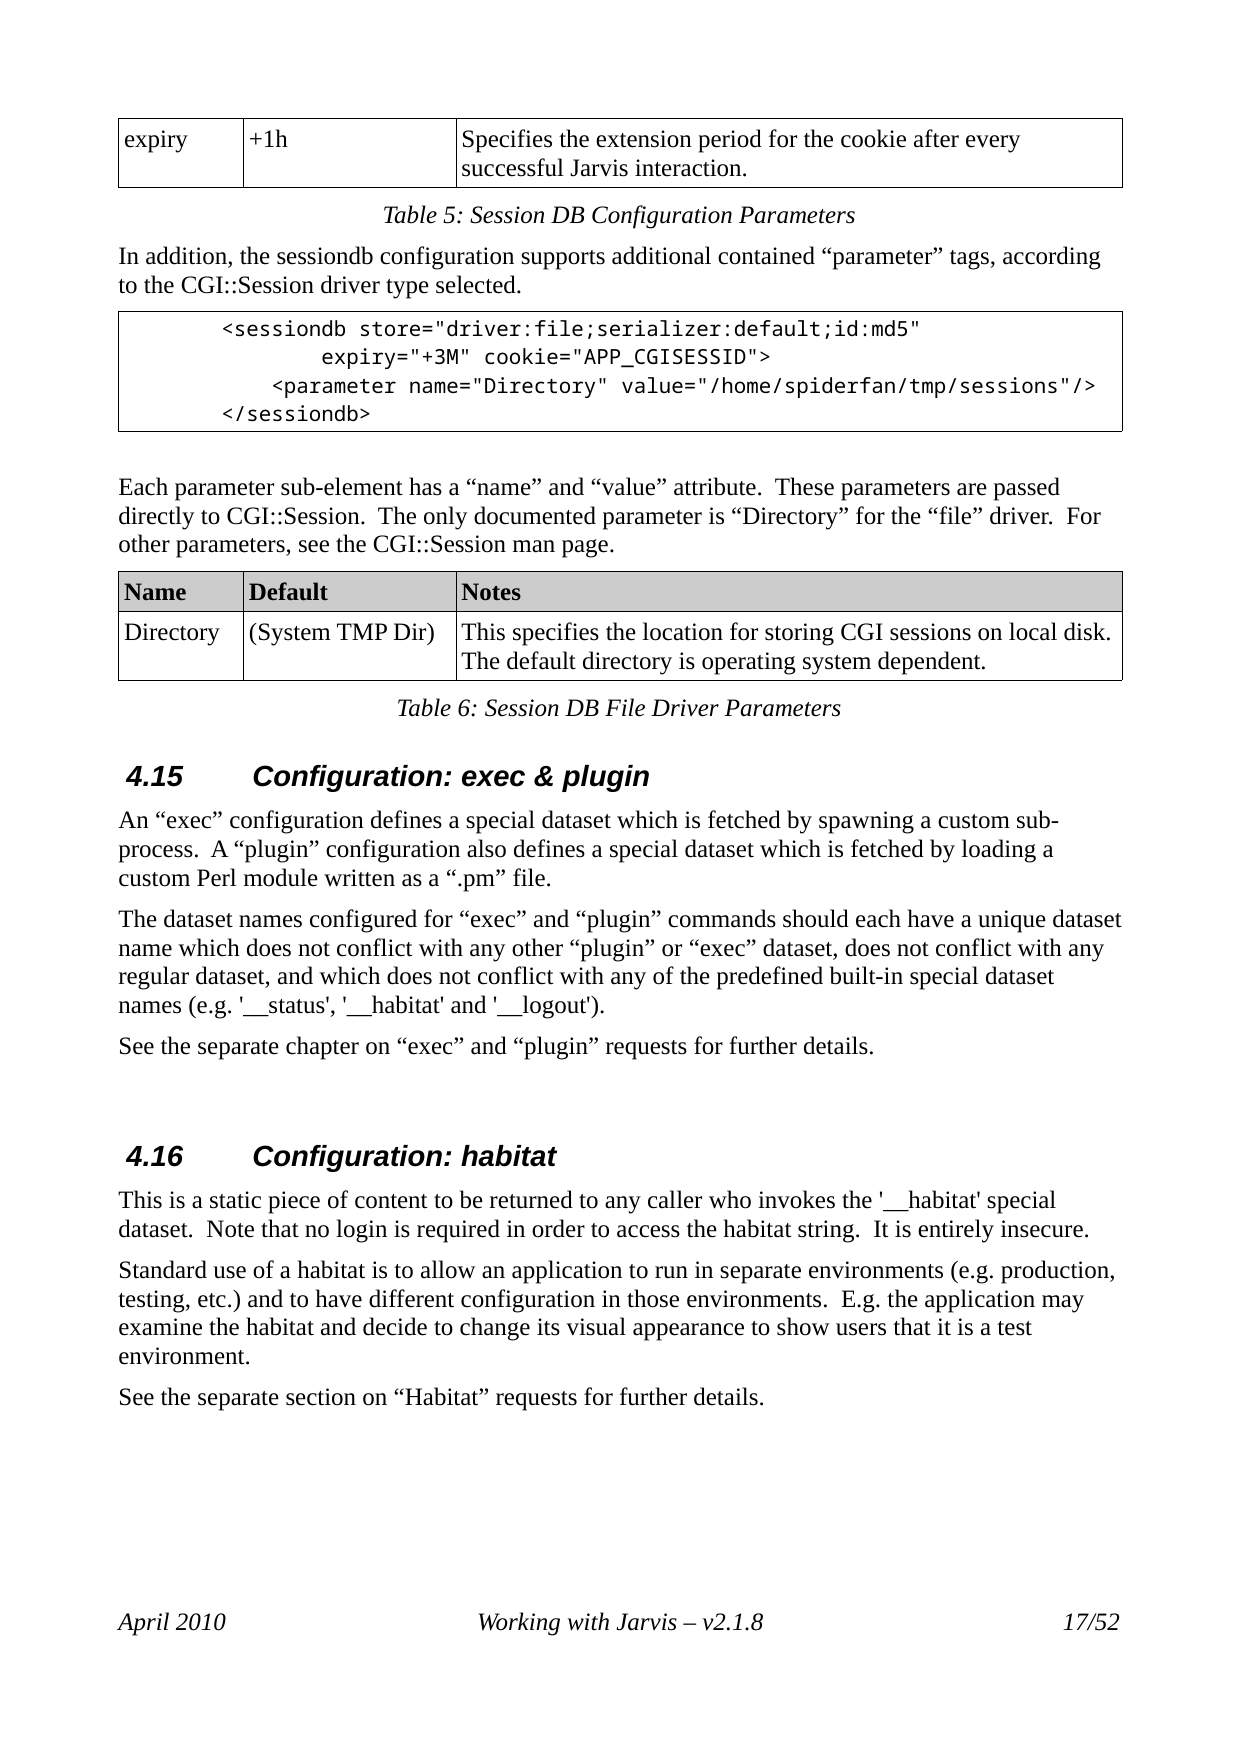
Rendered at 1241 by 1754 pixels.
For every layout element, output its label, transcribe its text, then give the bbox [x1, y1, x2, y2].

table_cell expiry [119, 119, 243, 187]
text This is a static piece of content to be returned to any caller who invokes the '__habitat' special dataset. Note that no login is required in order to access the habitat string. It is entirely insecure. [118, 1185, 1122, 1242]
table_cell +1h [244, 119, 456, 187]
text In addition, the sessiondb configuration supports additional contained “parameter” tags, according to the CGI::Session driver type selected. [118, 241, 1122, 298]
text <parameter name="Directory" value="/home/spiderfan/tmp/sessions"/> [119, 368, 1122, 396]
text Table 6: Session DB File Driver Parameters [118, 693, 1122, 722]
table_header Notes [457, 572, 1122, 611]
text <sessiondb store="driver:file;serializer:default;id:md5" [119, 312, 1122, 339]
text The dataset names configured for “exec” and “plugin” commands should each have a unique dataset name which does not conflict with any other “plugin” or “exec” dataset, does not conflict with any regular dataset, and which does not conflict with any of the predefined built-in special dataset names (e.g. '__status', '__habitat' and '__logout'). [118, 904, 1122, 1019]
text </sessiondb> [119, 396, 1122, 431]
text expiry="+3M" cookie="APP_CGISESSID"> [119, 339, 1122, 368]
text An “exec” configuration defines a special dataset which is fetched by spawning a custom sub-process. A “plugin” configuration also defines a special dataset which is fetched by loading a custom Perl module written as a “.pm” file. [118, 805, 1122, 891]
text Table 5: Session DB Configuration Parameters [118, 200, 1122, 228]
text See the separate chapter on “exec” and “plugin” requests for further details. [118, 1031, 1122, 1060]
table_cell Directory [119, 612, 243, 680]
table_header Default [244, 572, 456, 611]
subtitle Configuration: habitat [118, 1139, 1122, 1172]
table_cell (System TMP Dir) [244, 612, 456, 680]
text Standard use of a habitat is to allow an application to run in separate environments (e.g. production, testing, etc.) and to have different configuration in those environments. E.g. the application may examine the habitat and decide to change its visual appearance to show users that it is a test environment. [118, 1255, 1122, 1370]
text Each parameter sub-element has a “name” and “value” attribute. These parameters are passed directly to CGI::Session. The only documented parameter is “Directory” for the “file” driver. For other parameters, see the CGI::Session man page. [118, 472, 1122, 558]
table_header Name [119, 572, 243, 611]
subtitle Configuration: exec & plugin [118, 759, 1122, 793]
text See the separate section on “Habitat” requests for further details. [118, 1382, 1122, 1411]
table_cell Specifies the extension period for the cookie after every successful Jarvis interaction. [457, 119, 1122, 187]
table_cell This specifies the location for storing CGI sessions on local disk. The default directory is operating system dependent. [457, 612, 1122, 680]
